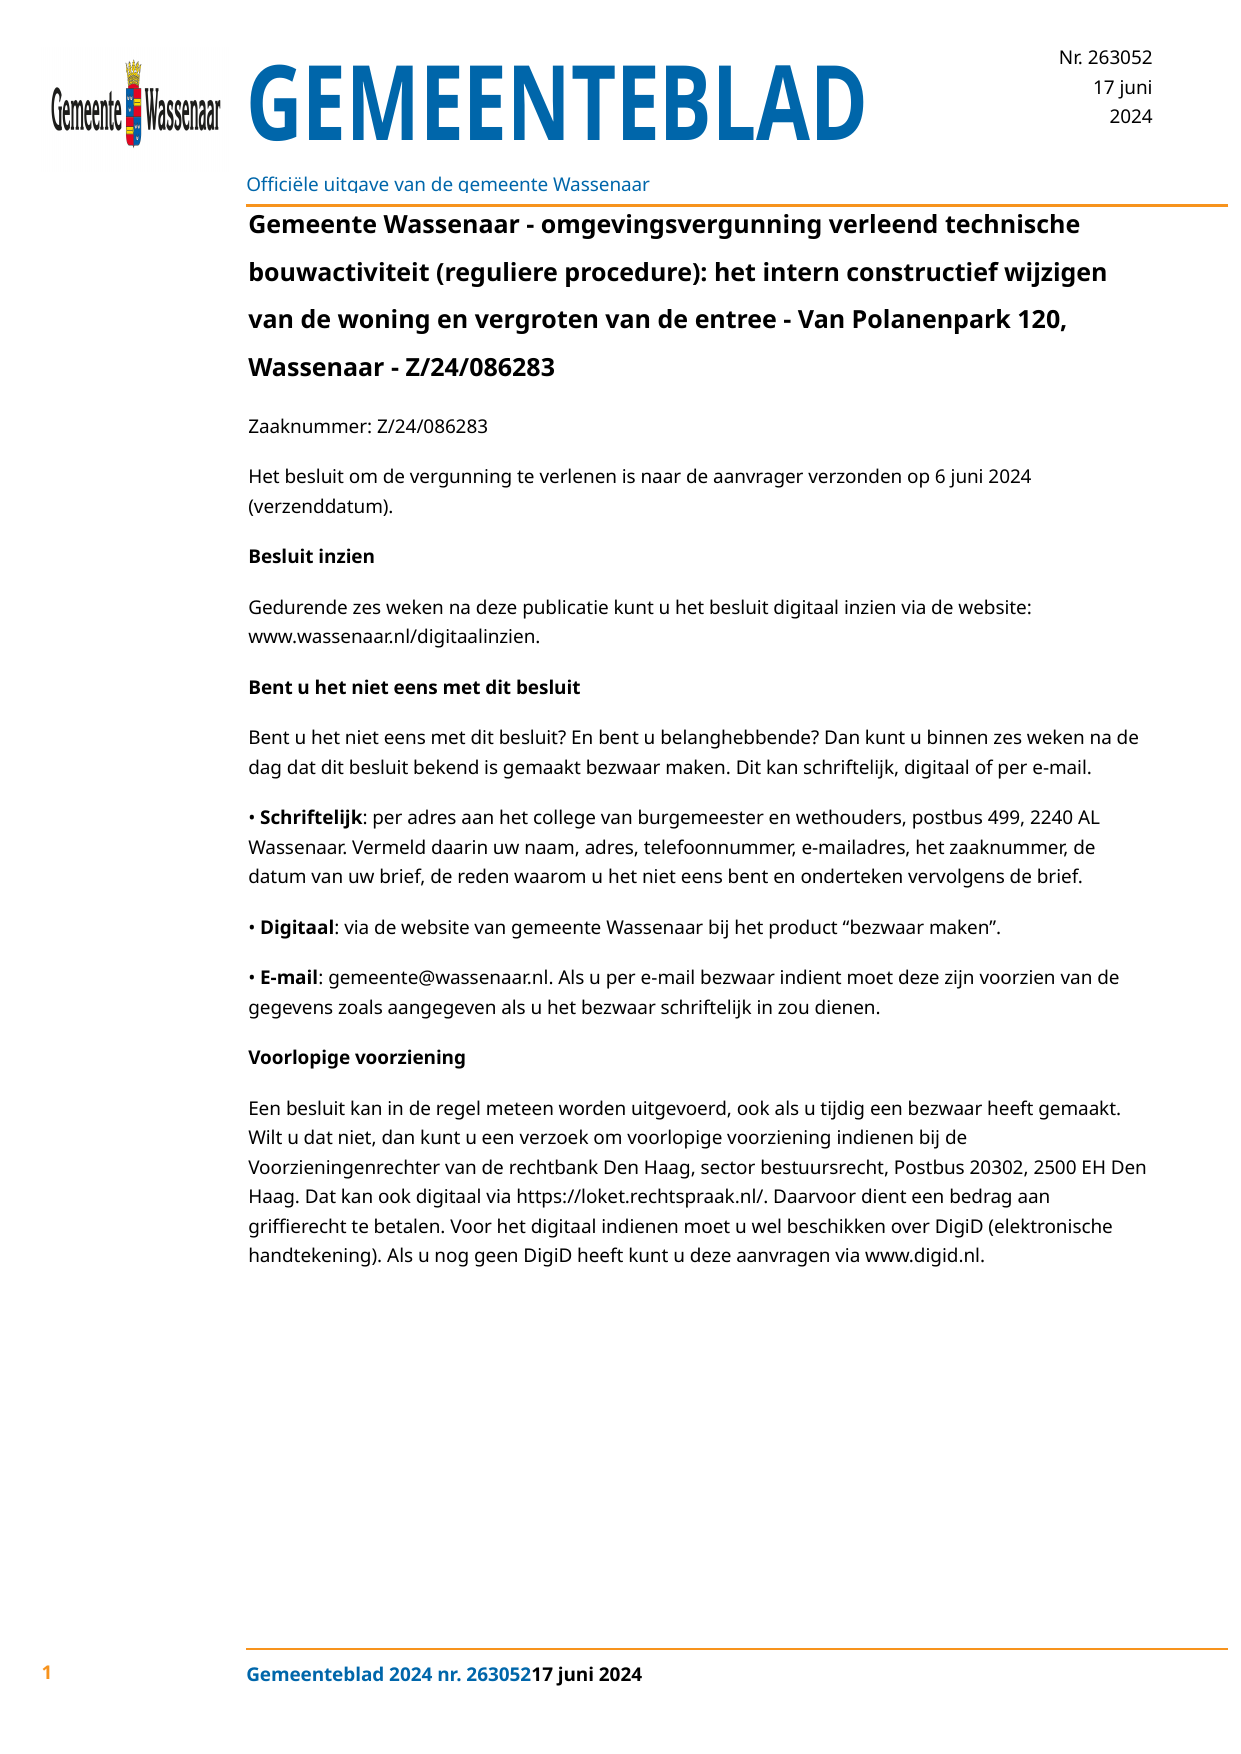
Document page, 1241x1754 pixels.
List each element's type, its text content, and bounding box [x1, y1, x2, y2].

text Gedurende zes weken na deze publicatie kunt u het besluit digitaal inzien via de website: www.wassenaar.nl/digitaalinzien. [248, 594, 1152, 649]
text • Schriftelijk: per adres aan het college van burgemeester en wethouders, postbus 499, 2240 AL Wassenaar. Vermeld daarin uw naam, adres, telefoonnummer, e-mailadres, het zaaknummer, de datum van uw brief, de reden waarom u het niet eens bent en onderteken vervolgens de brief. [248, 804, 1152, 889]
text Een besluit kan in de regel meteen worden uitgevoerd, ook als u tijdig een bezwaar heeft gemaakt. Wilt u dat niet, dan kunt u een verzoek om voorlopige voorziening indienen bij de Voorzieningenrechter van de rechtbank Den Haag, sector bestuursrecht, Postbus 20302, 2500 EH Den Haag. Dat kan ook digitaal via https://loket.rechtspraak.nl/. Daarvoor dient een bedrag aan griffierecht te betalen. Voor het digitaal indienen moet u wel beschikken over DigiD (elektronische handtekening). Als u nog geen DigiD heeft kunt u deze aanvragen via www.digid.nl. [248, 1095, 1152, 1268]
text • E-mail: gemeente@wassenaar.nl. Als u per e-mail bezwaar indient moet deze zijn voorzien van de gegevens zoals aangegeven als u het bezwaar schriftelijk in zou dienen. [248, 964, 1152, 1020]
text Zaaknummer: Z/24/086283 [248, 413, 1152, 439]
text Het besluit om de vergunning te verlenen is naar de aanvrager verzonden op 6 juni 2024 (verzenddatum). [248, 463, 1152, 519]
picture [41, 47, 231, 172]
text Gemeente Wassenaar - omgevingsvergunning verleend technische bouwactiviteit (reguliere procedure): het intern constructief wijzigen van de woning en vergroten van de entree - Van Polanenpark 120, Wassenaar - Z/24/086283 [248, 207, 1152, 384]
text Bent u het niet eens met dit besluit? En bent u belanghebbende? Dan kunt u binnen zes weken na de dag dat dit besluit bekend is gemaakt bezwaar maken. Dit kan schriftelijk, digitaal of per e-mail. [248, 724, 1152, 780]
text • Digitaal: via de website van gemeente Wassenaar bij het product “bezwaar maken”. [248, 914, 1152, 940]
text Voorlopige voorziening [248, 1044, 1152, 1070]
text Bent u het niet eens met dit besluit [248, 674, 1152, 700]
text Besluit inzien [248, 543, 1152, 569]
